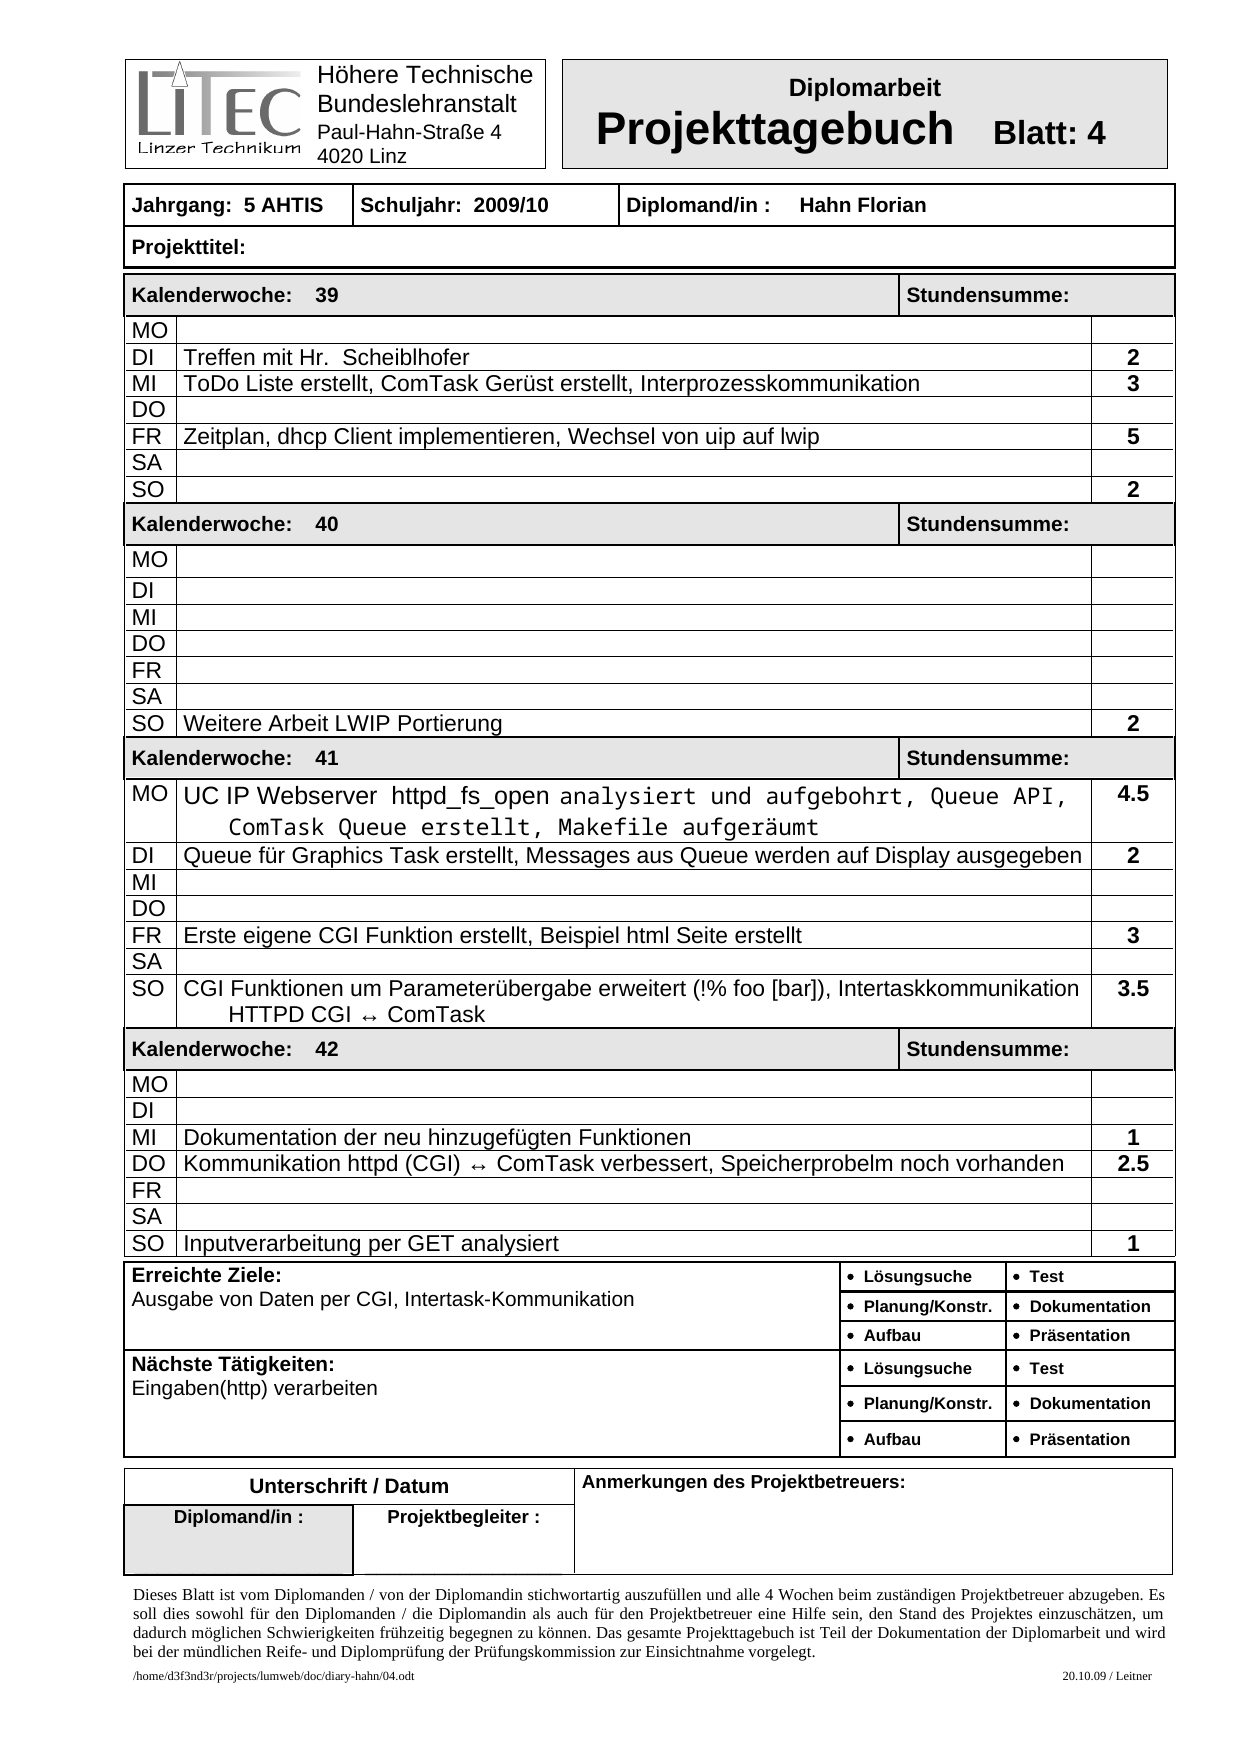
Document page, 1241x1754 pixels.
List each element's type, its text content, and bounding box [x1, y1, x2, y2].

table_cell Kalenderwoche: 41 [125, 736, 898, 777]
table_cell Zeitplan, dhcp Client implementieren, Wechsel von uip auf lwip [177, 424, 1091, 449]
table_header  Lösungsuche [841, 1263, 1005, 1290]
table_cell Treffen mit Hr. Scheiblhofer [177, 344, 1091, 370]
table_cell MO [125, 544, 176, 577]
table_cell FR [125, 656, 176, 683]
table_cell [177, 1178, 1091, 1203]
table_cell UC IP Webserver httpd_fs_open analysiert und aufgebohrt, Queue API, ComTask Queue erstellt, Makefile aufgeräumt [177, 780, 1091, 842]
table_cell MI [125, 370, 176, 396]
table_header Jahrgang: 5 AHTIS [125, 185, 352, 225]
table_header  Test [1007, 1263, 1174, 1290]
table_cell [1092, 1069, 1175, 1097]
table_cell 3 [1092, 921, 1175, 948]
table_header Anmerkungen des Projektbetreuers: [575, 1469, 1172, 1573]
table_cell [177, 477, 1091, 502]
table_cell [177, 631, 1091, 656]
table_cell Stundensumme: [900, 1027, 1174, 1069]
table_cell DI [125, 577, 176, 603]
table_header Unterschrift / Datum [125, 1469, 574, 1504]
table_cell 5 [1092, 423, 1175, 449]
table_cell FR [125, 1177, 176, 1203]
table_cell [177, 1098, 1091, 1124]
table_cell Erste eigene CGI Funktion erstellt, Beispiel html Seite erstellt [177, 922, 1091, 948]
table_cell MO [125, 1069, 176, 1097]
table_cell [177, 605, 1091, 630]
table_cell [1092, 948, 1175, 974]
table_cell [177, 1071, 1091, 1097]
table_cell [1092, 449, 1175, 476]
table_cell [1092, 656, 1175, 683]
table_cell SA [125, 1203, 176, 1229]
table_cell  Planung/Konstr. [841, 1387, 1005, 1420]
table_cell Projektbegleiter : _________________ [354, 1505, 574, 1573]
table_cell [177, 684, 1091, 709]
table_cell [1092, 869, 1175, 895]
table_cell 2 [1092, 343, 1175, 370]
table_cell Dokumentation der neu hinzugefügten Funktionen [177, 1125, 1091, 1150]
table_cell Kalenderwoche: 42 [125, 1027, 898, 1069]
table_cell SO [125, 974, 176, 1027]
table_cell Inputverarbeitung per GET analysiert [177, 1231, 1091, 1256]
table_cell [177, 397, 1091, 423]
table_cell [1092, 315, 1175, 343]
table_cell [1092, 1177, 1175, 1203]
table_cell  Präsentation [1007, 1322, 1174, 1349]
table_cell FR [125, 921, 176, 948]
table_cell  Präsentation [1007, 1422, 1174, 1456]
table_cell [177, 317, 1091, 343]
table_cell DO [125, 1150, 176, 1177]
table_cell [177, 1204, 1091, 1229]
table_cell MI [125, 869, 176, 895]
table_cell 2 [1092, 709, 1175, 736]
table_cell [1092, 1203, 1175, 1229]
table_cell DO [125, 396, 176, 423]
table_cell [177, 546, 1091, 577]
table_cell [1092, 683, 1175, 709]
table_cell MO [125, 778, 176, 842]
table_cell [177, 870, 1091, 895]
table_cell SO [125, 476, 176, 502]
table_cell [177, 578, 1091, 603]
table_cell MI [125, 604, 176, 630]
table_cell MI [125, 1124, 176, 1150]
table_cell Weitere Arbeit LWIP Portierung [177, 710, 1091, 736]
table_cell  Lösungsuche [841, 1351, 1005, 1385]
table_cell [177, 949, 1091, 974]
table_cell  Aufbau [841, 1422, 1005, 1456]
table_cell ToDo Liste erstellt, ComTask Gerüst erstellt, Interprozesskommunikation [177, 371, 1091, 396]
table_header Erreichte Ziele: Ausgabe von Daten per CGI, Intertask-Kommunikation [125, 1263, 839, 1349]
table_cell DI [125, 343, 176, 370]
table_cell DO [125, 895, 176, 921]
table_cell  Planung/Konstr. [841, 1293, 1005, 1320]
table_header Schuljahr: 2009/10 [354, 185, 618, 225]
table_cell  Dokumentation [1007, 1387, 1174, 1420]
table_cell  Dokumentation [1007, 1293, 1174, 1320]
table_cell 3.5 [1092, 974, 1175, 1027]
table_cell SA [125, 948, 176, 974]
table_cell Projekttitel: [125, 227, 1174, 266]
table_cell [1092, 895, 1175, 921]
table_cell 1 [1092, 1124, 1175, 1150]
table_cell Queue für Graphics Task erstellt, Messages aus Queue werden auf Display ausgegeben [177, 843, 1091, 868]
table_cell [1092, 1097, 1175, 1124]
table_cell CGI Funktionen um Parameterübergabe erweitert (!% foo [bar]), Intertaskkommunikation HTTPD CGI ↔ ComTask [177, 975, 1091, 1027]
table_cell Kalenderwoche: 40 [125, 502, 898, 544]
table_cell [177, 657, 1091, 683]
table_cell 3 [1092, 370, 1175, 396]
table_cell 2.5 [1092, 1150, 1175, 1177]
table_header Stundensumme: [900, 275, 1174, 315]
table_cell DO [125, 630, 176, 656]
table_cell  Test [1007, 1351, 1174, 1385]
table_cell [1092, 396, 1175, 423]
table_cell Stundensumme: [900, 736, 1174, 777]
table_cell Nächste Tätigkeiten: Eingaben(http) verarbeiten [125, 1351, 839, 1456]
table_cell [1092, 630, 1175, 656]
table_cell 4.5 [1092, 778, 1175, 842]
table_cell 1 [1092, 1230, 1175, 1256]
table_cell  Aufbau [841, 1322, 1005, 1349]
table_cell [1092, 604, 1175, 630]
table_cell 2 [1092, 842, 1175, 868]
table_cell SO [125, 709, 176, 736]
table_cell [177, 450, 1091, 476]
table_header Kalenderwoche: 39 [125, 275, 898, 315]
table_header Diplomand/in : Hahn Florian [620, 185, 1174, 225]
table_cell Kommunikation httpd (CGI) ↔ ComTask verbessert, Speicherprobelm noch vorhanden [177, 1151, 1091, 1177]
table_cell SA [125, 683, 176, 709]
table_cell SA [125, 449, 176, 476]
table_cell SO [125, 1230, 176, 1256]
table_cell [1092, 577, 1175, 603]
table_cell Diplomand/in : __________________ [125, 1506, 352, 1573]
table_cell Stundensumme: [900, 502, 1174, 544]
table_cell DI [125, 842, 176, 868]
table_cell DI [125, 1097, 176, 1124]
table_cell [1092, 544, 1175, 577]
table_cell [177, 896, 1091, 921]
table_cell FR [125, 423, 176, 449]
table_cell MO [125, 315, 176, 343]
table_cell 2 [1092, 476, 1175, 502]
